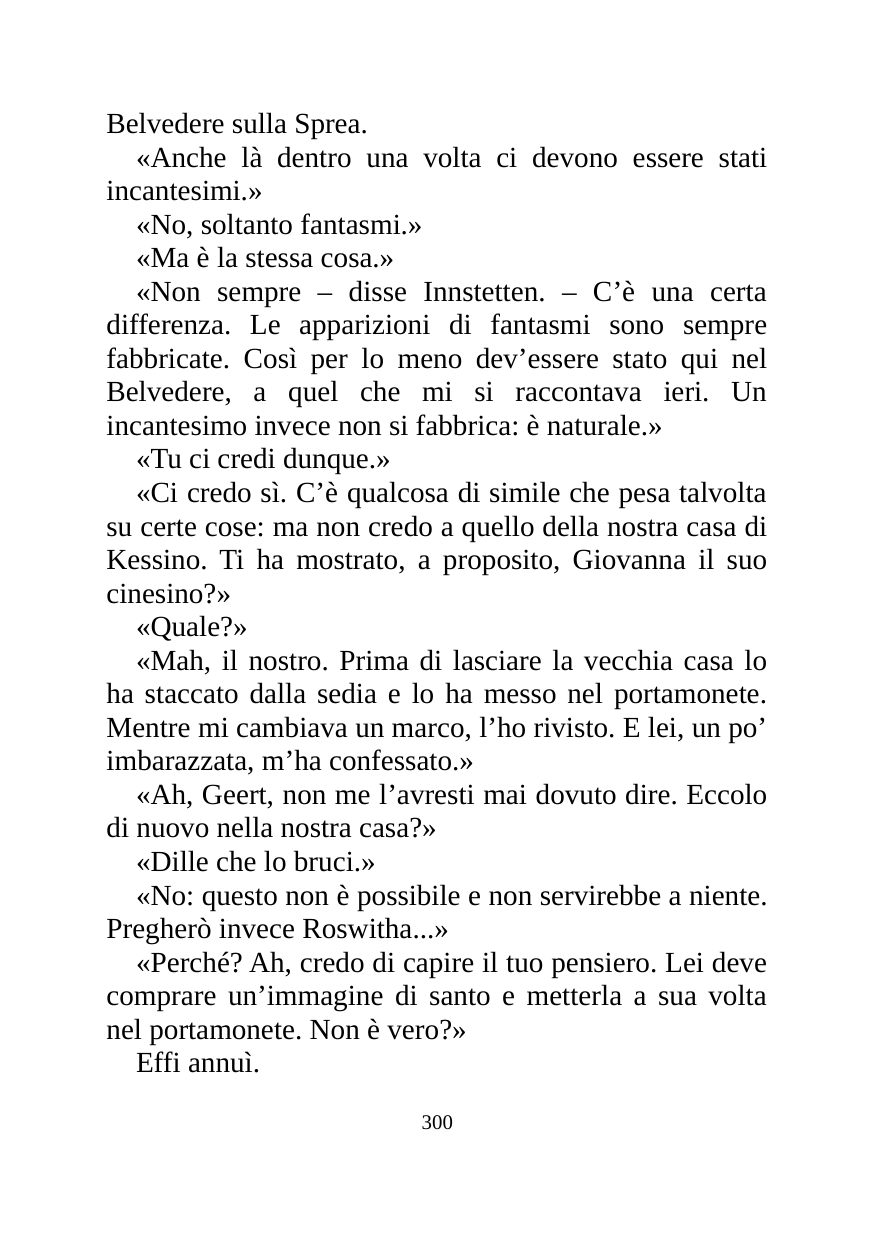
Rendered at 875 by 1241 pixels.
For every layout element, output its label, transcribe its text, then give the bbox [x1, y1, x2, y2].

text «Tu ci credi dunque.» [106, 442, 768, 475]
text «Ah, Geert, non me l’avresti mai dovuto dire. Eccolo di nuovo nella nostra casa?» [106, 777, 768, 844]
text «Perché? Ah, credo di capire il tuo pensiero. Lei deve comprare un’immagine di santo e metterla a sua volta nel portamonete. Non è vero?» [106, 945, 768, 1045]
text Belvedere sulla Sprea. [106, 106, 768, 140]
text «Anche là dentro una volta ci devono essere stati incantesimi.» [106, 140, 768, 207]
text «No, soltanto fantasmi.» [106, 207, 768, 240]
text «Ci credo sì. C’è qualcosa di simile che pesa talvolta su certe cose: ma non credo a quello della nostra casa di Kessino. Ti ha mostrato, a proposito, Giovanna il suo cinesino?» [106, 475, 768, 609]
text «No: questo non è possibile e non servirebbe a niente. Pregherò invece Roswitha...» [106, 878, 768, 945]
text «Mah, il nostro. Prima di lasciare la vecchia casa lo ha staccato dalla sedia e lo ha messo nel portamonete. Mentre mi cambiava un marco, l’ho rivisto. E lei, un po’ imbarazzata, m’ha confessato.» [106, 643, 768, 777]
text «Dille che lo bruci.» [106, 844, 768, 878]
text «Quale?» [106, 609, 768, 643]
text «Ma è la stessa cosa.» [106, 240, 768, 274]
text «Non sempre – disse Innstetten. – C’è una certa differenza. Le apparizioni di fantasmi sono sempre fabbricate. Così per lo meno dev’essere stato qui nel Belvedere, a quel che mi si raccontava ieri. Un incantesimo invece non si fabbrica: è naturale.» [106, 274, 768, 442]
text Effi annuì. [106, 1045, 768, 1079]
